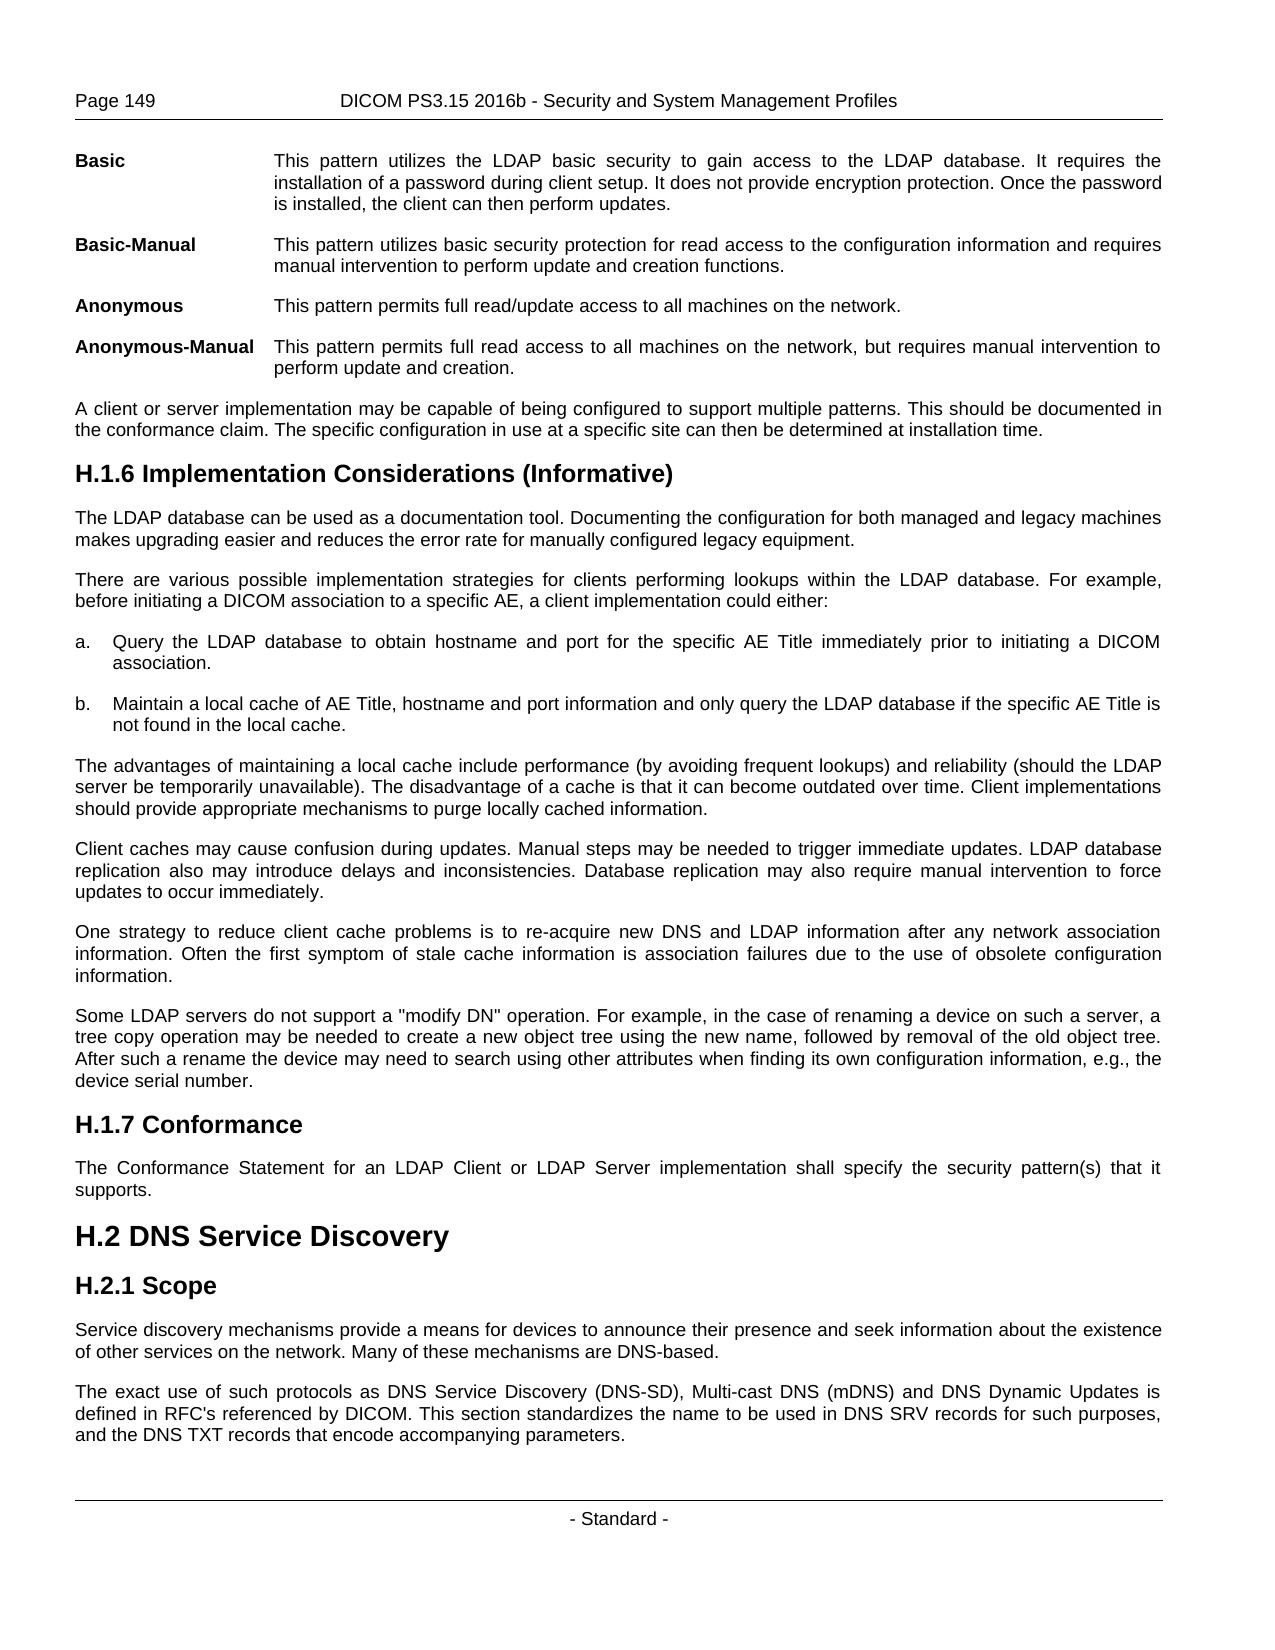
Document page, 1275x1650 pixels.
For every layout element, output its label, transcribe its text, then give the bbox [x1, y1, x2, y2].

text H.1.6 Implementation Considerations (Informative) [75, 459, 1162, 488]
text The advantages of maintaining a local cache include performance (by avoiding frequent lookups) and reliability (should the LDAP server be temporarily unavailable). The disadvantage of a cache is that it can become outdated over time. Client implementations should provide appropriate mechanisms to purge locally cached information. [75, 754, 1162, 819]
text Basic This pattern utilizes the LDAP basic security to gain access to the LDAP database. It requires the installation of a password during client setup. It does not provide encryption protection. Once the password is installed, the client can then perform updates. [75, 150, 1162, 215]
list Maintain a local cache of AE Title, hostname and port information and only query the LDAP database if the specific AE Title is not found in the local cache. [75, 692, 1162, 736]
text The Conformance Statement for an LDAP Client or LDAP Server implementation shall specify the security pattern(s) that it supports. [75, 1157, 1162, 1200]
text H.2.1 Scope [75, 1271, 1162, 1300]
text Anonymous This pattern permits full read/update access to all machines on the network. [75, 295, 1162, 317]
text There are various possible implementation strategies for clients performing lookups within the LDAP database. For example, before initiating a DICOM association to a specific AE, a client implementation could either: [75, 569, 1162, 612]
text Some LDAP servers do not support a "modify DN" operation. For example, in the case of renaming a device on such a server, a tree copy operation may be needed to create a new object tree using the new name, followed by removal of the old object tree. After such a rename the device may need to search using other attributes when finding its own configuration information, e.g., the device serial number. [75, 1005, 1162, 1091]
text The LDAP database can be used as a documentation tool. Documenting the configuration for both managed and legacy machines makes upgrading easier and reduces the error rate for manually configured legacy equipment. [75, 507, 1162, 550]
text The exact use of such protocols as DNS Service Discovery (DNS-SD), Multi-cast DNS (mDNS) and DNS Dynamic Updates is defined in RFC's referenced by DICOM. This section standardizes the name to be used in DNS SRV records for such purposes, and the DNS TXT records that encode accompanying parameters. [75, 1381, 1162, 1445]
text H.1.7 Conformance [75, 1110, 1162, 1138]
text Service discovery mechanisms provide a means for devices to announce their presence and seek information about the existence of other services on the network. Many of these mechanisms are DNS-based. [75, 1319, 1162, 1362]
text One strategy to reduce client cache problems is to re-acquire new DNS and LDAP information after any network association information. Often the first symptom of stale cache information is association failures due to the use of obsolete configuration information. [75, 921, 1162, 986]
text Anonymous-Manual This pattern permits full read access to all machines on the network, but requires manual intervention to perform update and creation. [75, 336, 1162, 379]
text Client caches may cause confusion during updates. Manual steps may be needed to trigger immediate updates. LDAP database replication also may introduce delays and inconsistencies. Database replication may also require manual intervention to force updates to occur immediately. [75, 838, 1162, 902]
list Query the LDAP database to obtain hostname and port for the specific AE Title immediately prior to initiating a DICOM association. [75, 631, 1162, 674]
text H.2 DNS Service Discovery [75, 1219, 1162, 1253]
text Basic-Manual This pattern utilizes basic security protection for read access to the configuration information and requires manual intervention to perform update and creation functions. [75, 233, 1162, 277]
text A client or server implementation may be capable of being configured to support multiple patterns. This should be documented in the conformance claim. The specific configuration in use at a specific site can then be determined at installation time. [75, 397, 1162, 441]
